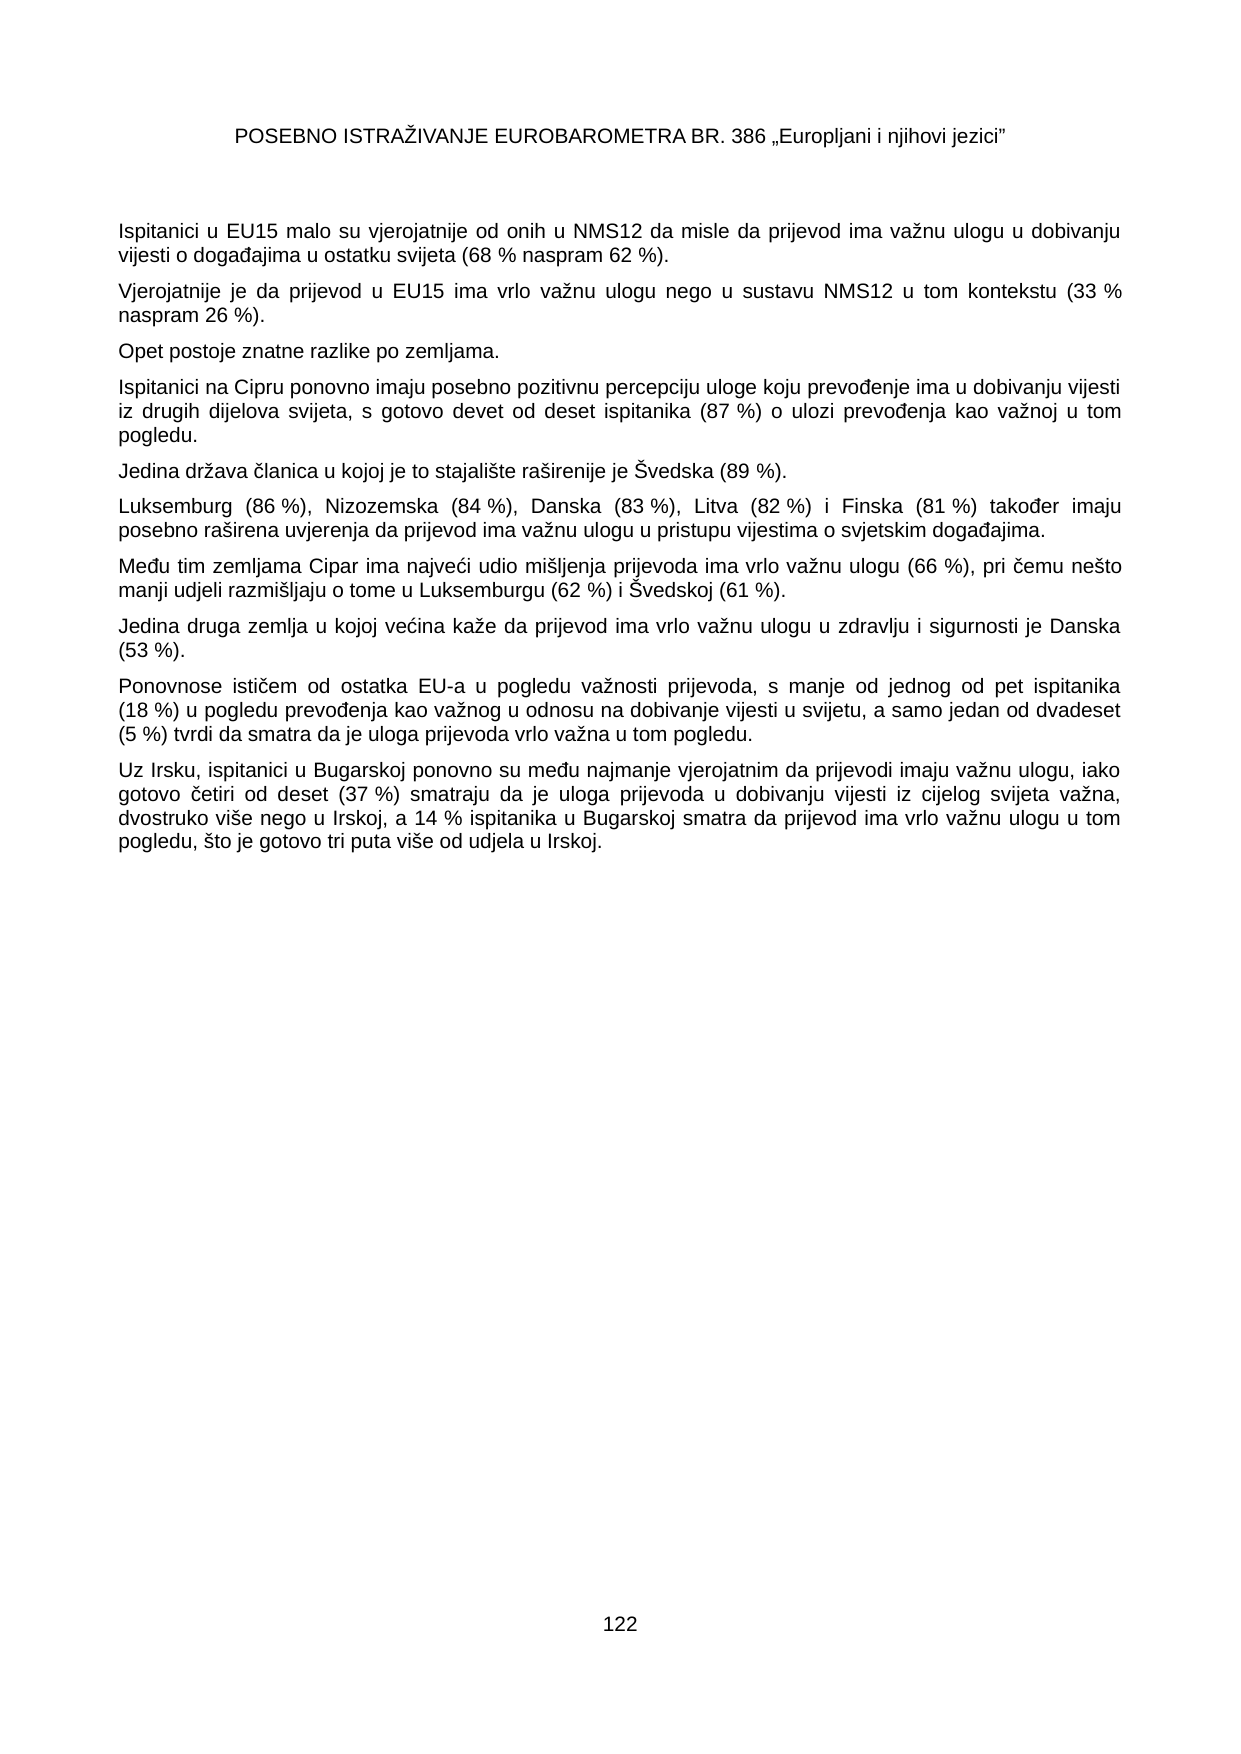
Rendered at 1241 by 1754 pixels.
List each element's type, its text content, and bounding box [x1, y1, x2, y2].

text Među tim zemljama Cipar ima najveći udio mišljenja prijevoda ima vrlo važnu ulogu (66 %), pri čemu nešto manji udjeli razmišljaju o tome u Luksemburgu (62 %) i Švedskoj (61 %). [118, 554, 1122, 602]
text Uz Irsku, ispitanici u Bugarskoj ponovno su među najmanje vjerojatnim da prijevodi imaju važnu ulogu, iako gotovo četiri od deset (37 %) smatraju da je uloga prijevoda u dobivanju vijesti iz cijelog svijeta važna, dvostruko više nego u Irskoj, a 14 % ispitanika u Bugarskoj smatra da prijevod ima vrlo važnu ulogu u tom pogledu, što je gotovo tri puta više od udjela u Irskoj. [118, 757, 1122, 853]
text Luksemburg (86 %), Nizozemska (84 %), Danska (83 %), Litva (82 %) i Finska (81 %) također imaju posebno raširena uvjerenja da prijevod ima važnu ulogu u pristupu vijestima o svjetskim događajima. [118, 494, 1122, 542]
text Jedina država članica u kojoj je to stajalište raširenije je Švedska (89 %). [118, 458, 1122, 482]
text Ispitanici u EU15 malo su vjerojatnije od onih u NMS12 da misle da prijevod ima važnu ulogu u dobivanju vijesti o događajima u ostatku svijeta (68 % naspram 62 %). [118, 219, 1122, 267]
text Jedina druga zemlja u kojoj većina kaže da prijevod ima vrlo važnu ulogu u zdravlju i sigurnosti je Danska (53 %). [118, 614, 1122, 662]
text Ponovnose ističem od ostatka EU-a u pogledu važnosti prijevoda, s manje od jednog od pet ispitanika (18 %) u pogledu prevođenja kao važnog u odnosu na dobivanje vijesti u svijetu, a samo jedan od dvadeset (5 %) tvrdi da smatra da je uloga prijevoda vrlo važna u tom pogledu. [118, 674, 1122, 746]
text Vjerojatnije je da prijevod u EU15 ima vrlo važnu ulogu nego u sustavu NMS12 u tom kontekstu (33 % naspram 26 %). [118, 279, 1122, 327]
text Ispitanici na Cipru ponovno imaju posebno pozitivnu percepciju uloge koju prevođenje ima u dobivanju vijesti iz drugih dijelova svijeta, s gotovo devet od deset ispitanika (87 %) o ulozi prevođenja kao važnoj u tom pogledu. [118, 375, 1122, 447]
text Opet postoje znatne razlike po zemljama. [118, 339, 1122, 363]
